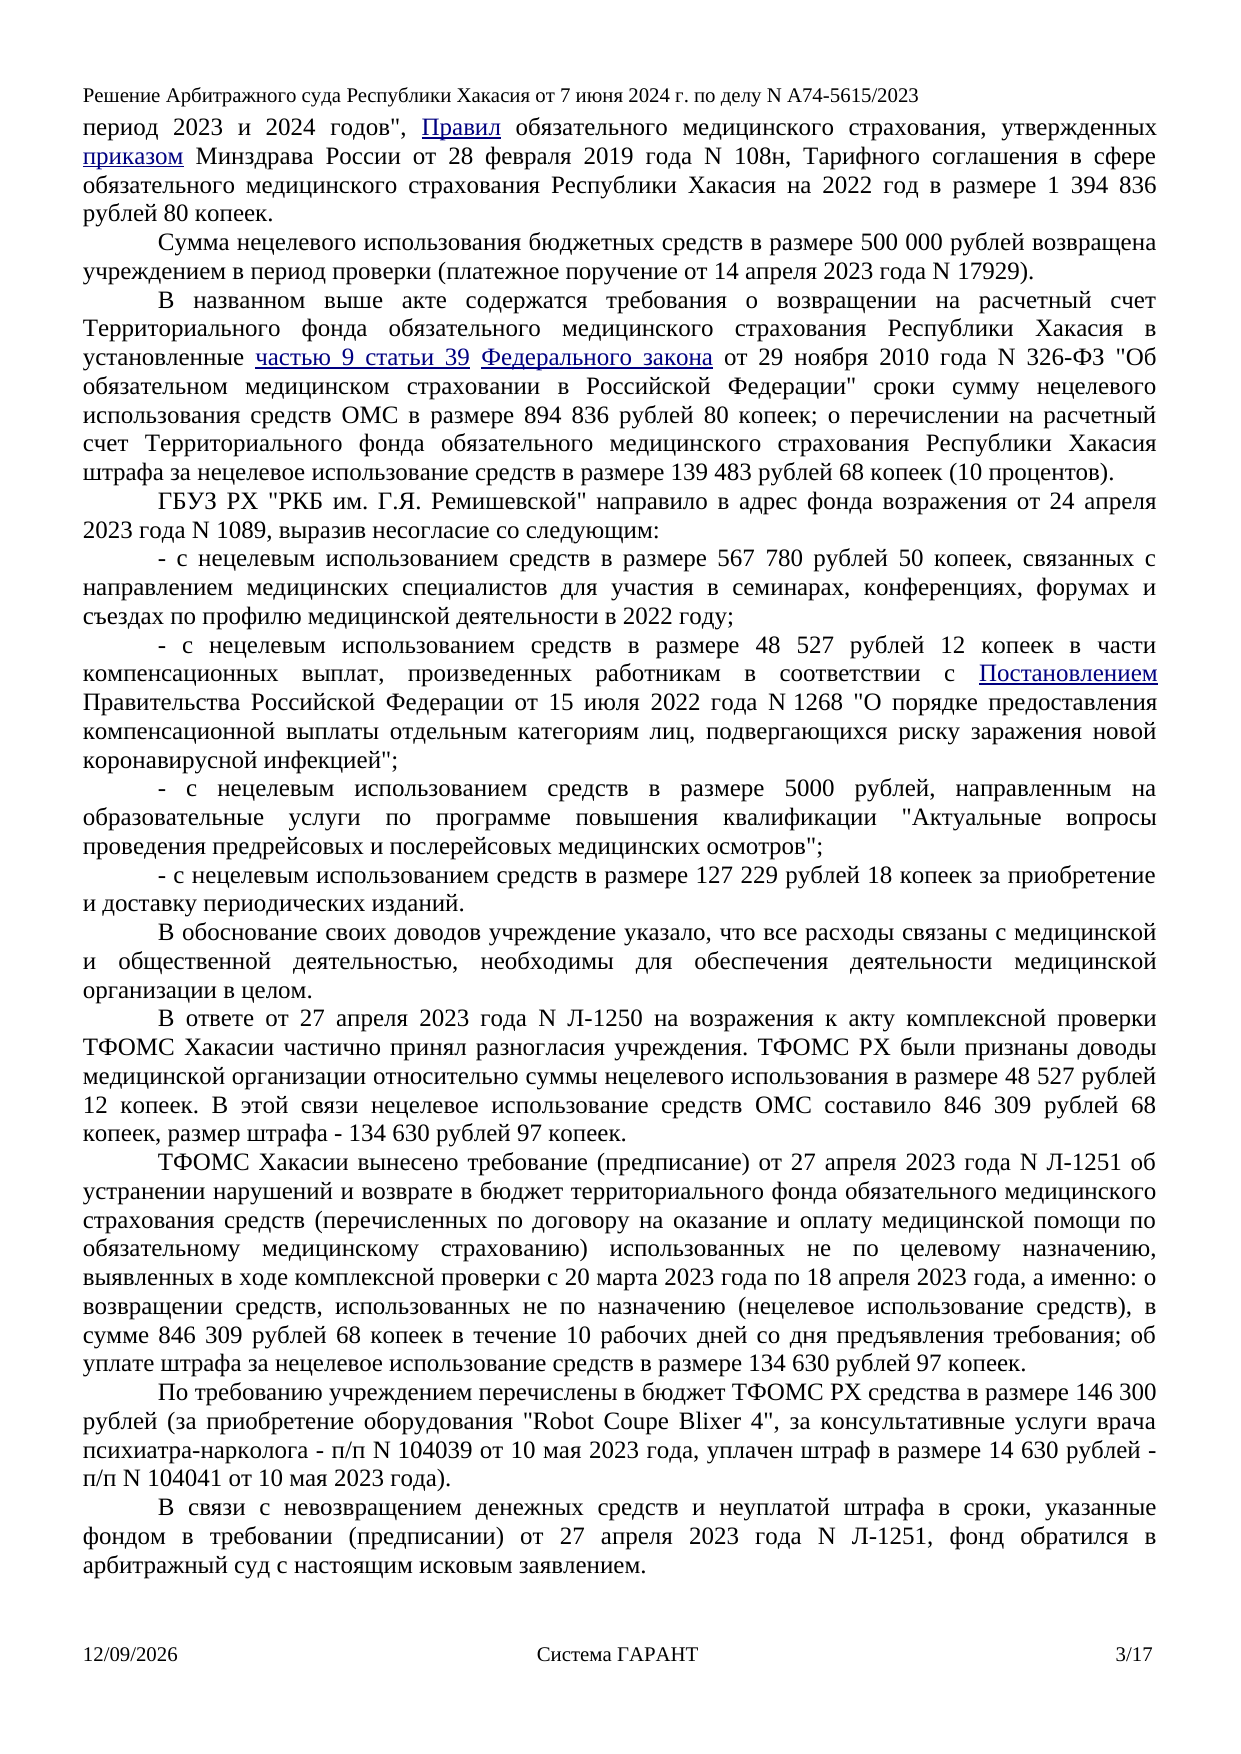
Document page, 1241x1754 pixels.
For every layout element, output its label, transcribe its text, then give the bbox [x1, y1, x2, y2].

text В названном выше акте содержатся требования о возвращении на расчетный счет Территориального фонда обязательного медицинского страхования Республики Хакасия в установленные частью 9 статьи 39 Федерального закона от 29 ноября 2010 года N 326-ФЗ "Об обязательном медицинском страховании в Российской Федерации" сроки сумму нецелевого использования средств ОМС в размере 894 836 рублей 80 копеек; о перечислении на расчетный счет Территориального фонда обязательного медицинского страхования Республики Хакасия штрафа за нецелевое использование средств в размере 139 483 рублей 68 копеек (10 процентов). [83, 285, 1157, 486]
text ТФОМС Хакасии вынесено требование (предписание) от 27 апреля 2023 года N Л-1251 об устранении нарушений и возврате в бюджет территориального фонда обязательного медицинского страхования средств (перечисленных по договору на оказание и оплату медицинской помощи по обязательному медицинскому страхованию) использованных не по целевому назначению, выявленных в ходе комплексной проверки с 20 марта 2023 года по 18 апреля 2023 года, а именно: о возвращении средств, использованных не по назначению (нецелевое использование средств), в сумме 846 309 рублей 68 копеек в течение 10 рабочих дней со дня предъявления требования; об уплате штрафа за нецелевое использование средств в размере 134 630 рублей 97 копеек. [83, 1147, 1157, 1377]
text - с нецелевым использованием средств в размере 567 780 рублей 50 копеек, связанных с направлением медицинских специалистов для участия в семинарах, конференциях, форумах и съездах по профилю медицинской деятельности в 2022 году; [83, 543, 1157, 630]
text В обоснование своих доводов учреждение указало, что все расходы связаны с медицинской и общественной деятельностью, необходимы для обеспечения деятельности медицинской организации в целом. [83, 917, 1157, 1003]
text В связи с невозвращением денежных средств и неуплатой штрафа в сроки, указанные фондом в требовании (предписании) от 27 апреля 2023 года N Л-1251, фонд обратился в арбитражный суд с настоящим исковым заявлением. [83, 1492, 1157, 1578]
text ГБУЗ РХ "РКБ им. Г.Я. Ремишевской" направило в адрес фонда возражения от 24 апреля 2023 года N 1089, выразив несогласие со следующим: [83, 486, 1157, 543]
text По требованию учреждением перечислены в бюджет ТФОМС РХ средства в размере 146 300 рублей (за приобретение оборудования "Robot Coupe Blixer 4", за консультативные услуги врача психиатра-нарколога - п/п N 104039 от 10 мая 2023 года, уплачен штраф в размере 14 630 рублей - п/п N 104041 от 10 мая 2023 года). [83, 1377, 1157, 1492]
text - с нецелевым использованием средств в размере 5000 рублей, направленным на образовательные услуги по программе повышения квалификации "Актуальные вопросы проведения предрейсовых и послерейсовых медицинских осмотров"; [83, 773, 1157, 860]
text период 2023 и 2024 годов", Правил обязательного медицинского страхования, утвержденных приказом Минздрава России от 28 февраля 2019 года N 108н, Тарифного соглашения в сфере обязательного медицинского страхования Республики Хакасия на 2022 год в размере 1 394 836 рублей 80 копеек. [83, 112, 1157, 227]
text - с нецелевым использованием средств в размере 48 527 рублей 12 копеек в части компенсационных выплат, произведенных работникам в соответствии с Постановлением Правительства Российской Федерации от 15 июля 2022 года N 1268 "О порядке предоставления компенсационной выплаты отдельным категориям лиц, подвергающихся риску заражения новой коронавирусной инфекцией"; [83, 630, 1157, 773]
text Сумма нецелевого использования бюджетных средств в размере 500 000 рублей возвращена учреждением в период проверки (платежное поручение от 14 апреля 2023 года N 17929). [83, 227, 1157, 285]
text - с нецелевым использованием средств в размере 127 229 рублей 18 копеек за приобретение и доставку периодических изданий. [83, 860, 1157, 917]
text В ответе от 27 апреля 2023 года N Л-1250 на возражения к акту комплексной проверки ТФОМС Хакасии частично принял разногласия учреждения. ТФОМС РХ были признаны доводы медицинской организации относительно суммы нецелевого использования в размере 48 527 рублей 12 копеек. В этой связи нецелевое использование средств ОМС составило 846 309 рублей 68 копеек, размер штрафа - 134 630 рублей 97 копеек. [83, 1003, 1157, 1147]
